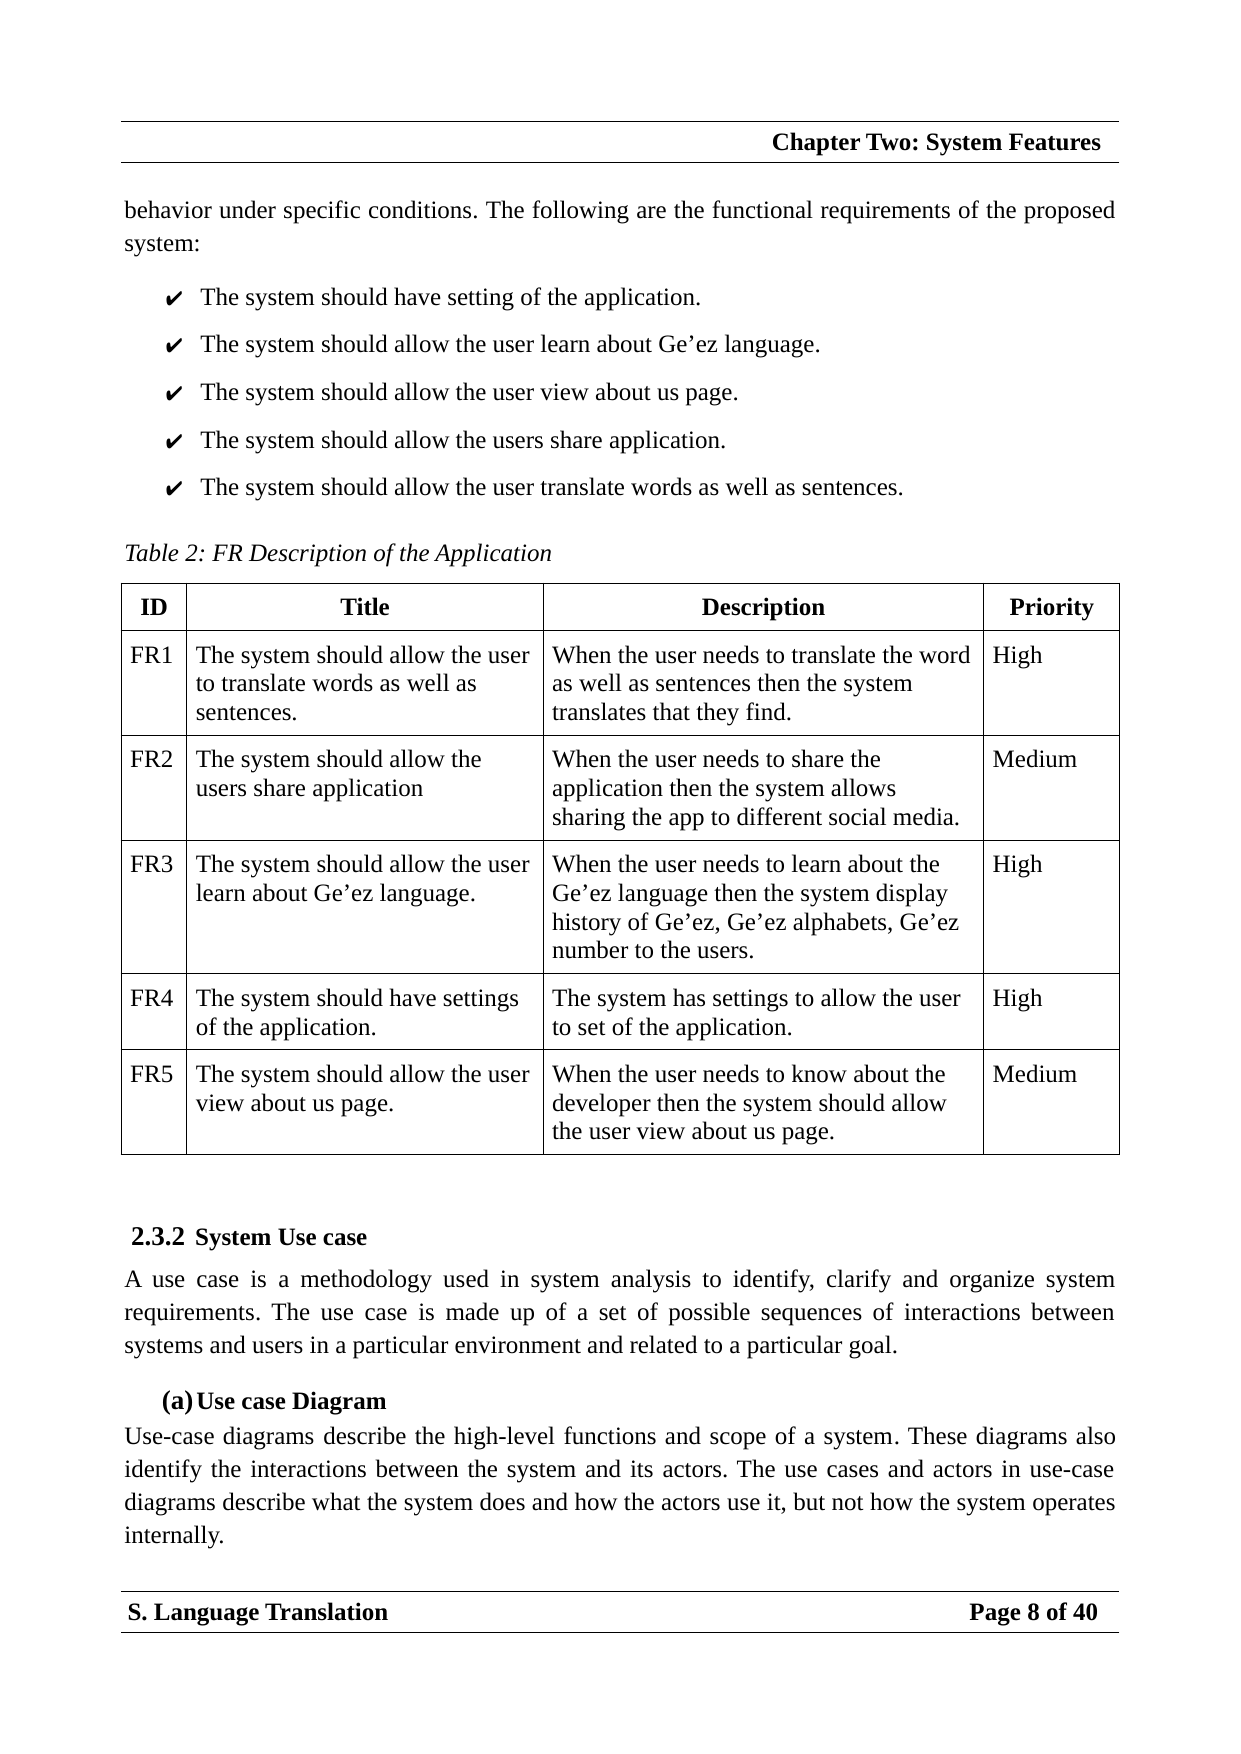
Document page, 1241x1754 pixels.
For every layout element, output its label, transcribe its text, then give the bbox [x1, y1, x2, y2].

table_cell High [984, 631, 1119, 735]
table_cell The system should have settings of the application. [187, 974, 543, 1049]
table_cell The system has settings to allow the user to set of the application. [544, 974, 983, 1049]
table_cell High [984, 974, 1119, 1049]
list The system should allow the user translate words as well as sentences. [163, 469, 1119, 504]
table_cell Medium [984, 736, 1119, 839]
list The system should have setting of the application. [163, 279, 1119, 311]
text A use case is a methodology used in system analysis to identify, clarify and organize system requirements. The use case is made up of a set of possible sequences of interactions between systems and users in a particular environment and related to a particular goal. [121, 1261, 1119, 1362]
table_header Title [187, 584, 543, 630]
table_cell Medium [984, 1050, 1119, 1154]
table_cell When the user needs to learn about the Ge’ez language then the system display history of Ge’ez, Ge’ez alphabets, Ge’ez number to the users. [544, 841, 983, 973]
list The system should allow the user view about us page. [163, 374, 1119, 406]
table_header ID [122, 584, 186, 630]
table_cell FR4 [122, 974, 186, 1049]
text behavior under specific conditions. The following are the functional requirements of the proposed system: [121, 192, 1119, 260]
table_cell The system should allow the user view about us page. [187, 1050, 543, 1154]
text Table 2: FR Description of the Application [121, 535, 1119, 570]
table_header Description [544, 584, 983, 630]
table_cell The system should allow the user to translate words as well as sentences. [187, 631, 543, 735]
list The system should allow the users share application. [163, 422, 1119, 453]
subtitle System Use case [121, 1217, 1119, 1251]
table_cell The system should allow the user learn about Ge’ez language. [187, 841, 543, 973]
table_cell FR2 [122, 736, 186, 839]
table_cell High [984, 841, 1119, 973]
table_cell The system should allow the users share application [187, 736, 543, 839]
table_cell FR3 [122, 841, 186, 973]
table_cell When the user needs to share the application then the system allows sharing the app to different social media. [544, 736, 983, 839]
table_header Priority [984, 584, 1119, 630]
table_cell FR1 [122, 631, 186, 735]
table_cell When the user needs to know about the developer then the system should allow the user view about us page. [544, 1050, 983, 1154]
table_cell When the user needs to translate the word as well as sentences then the system translates that they find. [544, 631, 983, 735]
subtitle Use case Diagram [159, 1381, 1119, 1418]
list The system should allow the user learn about Ge’ez language. [163, 326, 1119, 358]
text Use-case diagrams describe the high-level functions and scope of a system. These diagrams also identify the interactions between the system and its actors. The use cases and actors in use-case diagrams describe what the system does and how the actors use it, but not how the system operates internally. [121, 1418, 1119, 1549]
table_cell FR5 [122, 1050, 186, 1154]
